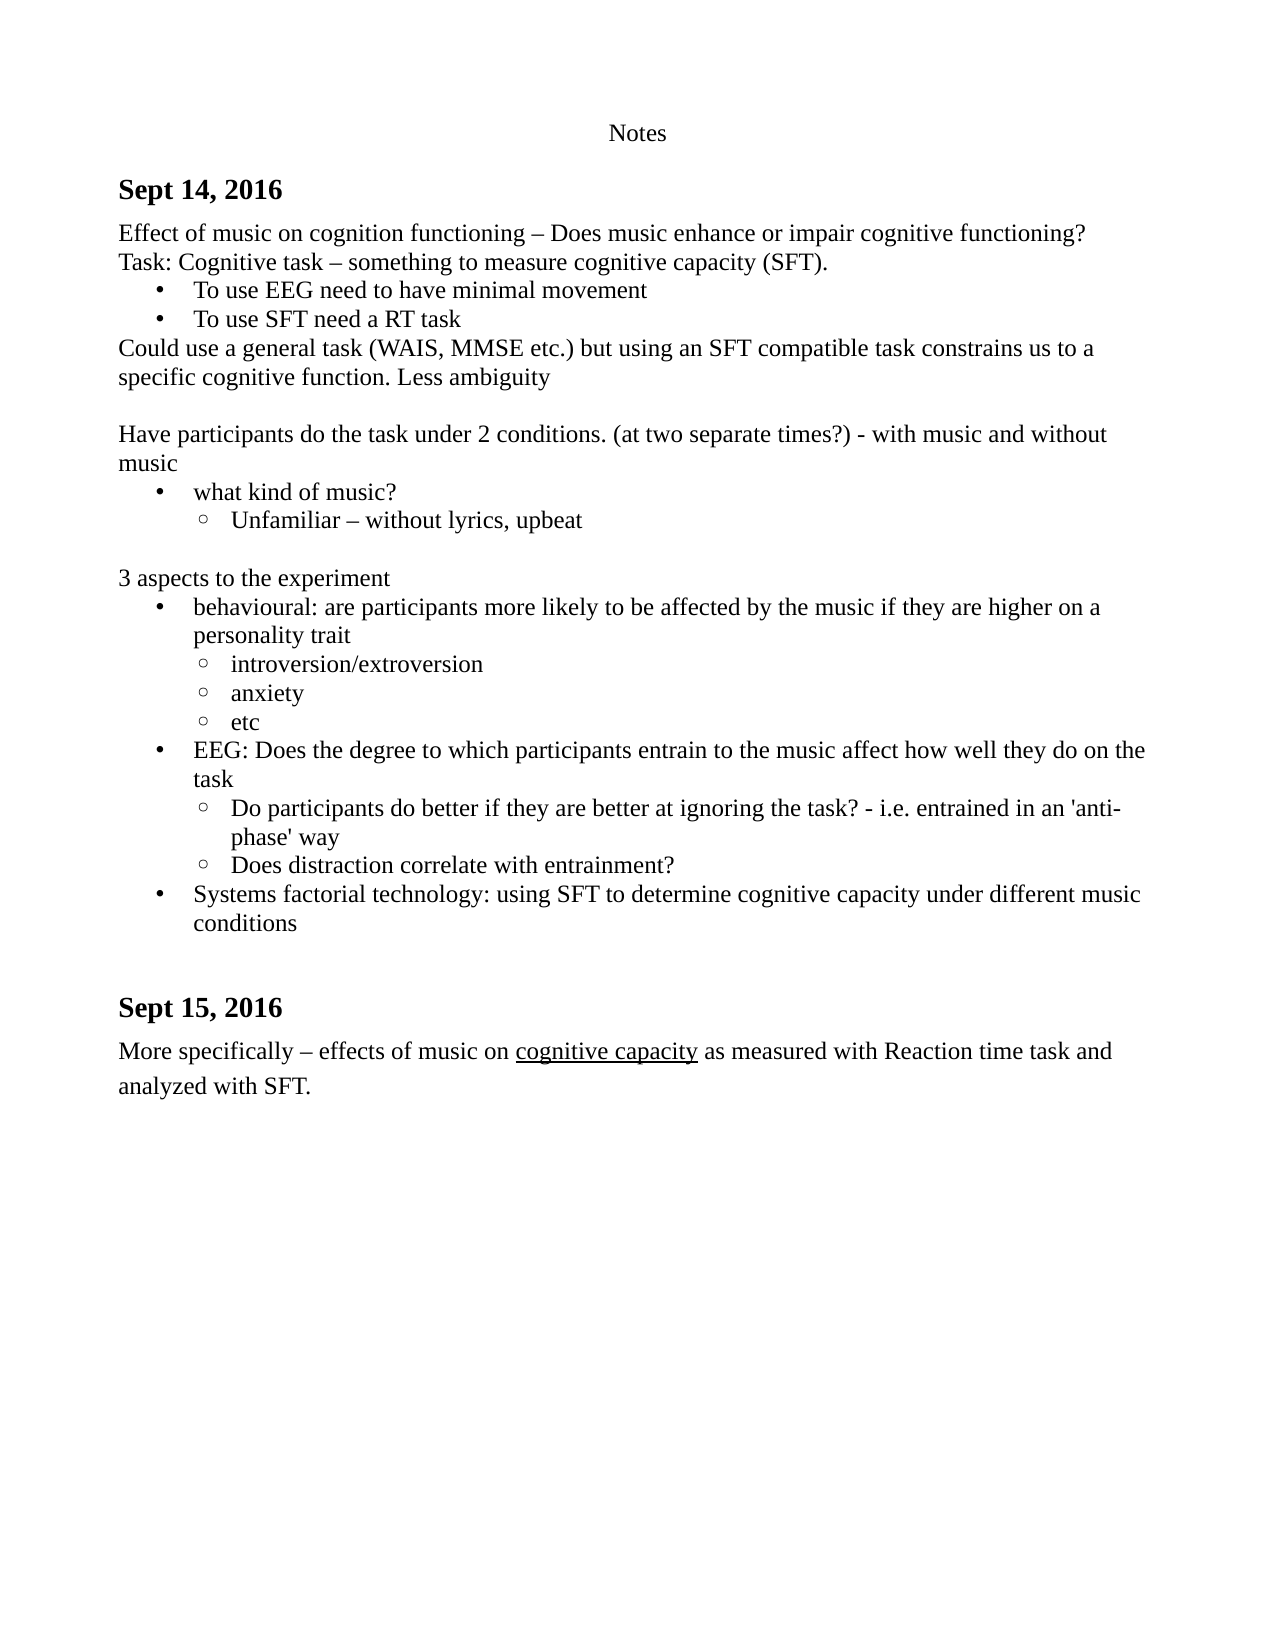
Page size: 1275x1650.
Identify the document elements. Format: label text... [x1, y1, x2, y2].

subtitle Sept 15, 2016 [118, 990, 1157, 1024]
list anxiety [193, 678, 1157, 707]
text Have participants do the task under 2 conditions. (at two separate times?) - with music and without music [118, 419, 1157, 477]
list Unfamiliar – without lyrics, upbeat [193, 505, 1157, 534]
list behavioural: are participants more likely to be affected by the music if they are higher on a personality trait [156, 592, 1157, 649]
text More specifically – effects of music on cognitive capacity as measured with Reaction time task and analyzed with SFT. [118, 1036, 1157, 1100]
text Could use a general task (WAIS, MMSE etc.) but using an SFT compatible task constrains us to a specific cognitive function. Less ambiguity [118, 333, 1157, 390]
list To use SFT need a RT task [156, 304, 1157, 333]
list EEG: Does the degree to which participants entrain to the music affect how well they do on the task [156, 735, 1157, 793]
list what kind of music? [156, 477, 1157, 505]
list To use EEG need to have minimal movement [156, 275, 1157, 304]
text Effect of music on cognition functioning – Does music enhance or impair cognitive functioning? [118, 218, 1157, 247]
text 3 aspects to the experiment [118, 563, 1157, 592]
text Task: Cognitive task – something to measure cognitive capacity (SFT). [118, 247, 1157, 275]
text Notes [118, 118, 1157, 147]
list Does distraction correlate with entrainment? [193, 850, 1157, 879]
list etc [193, 707, 1157, 735]
subtitle Sept 14, 2016 [118, 172, 1157, 205]
list Do participants do better if they are better at ignoring the task? - i.e. entrained in an 'anti-phase' way [193, 793, 1157, 850]
list Systems factorial technology: using SFT to determine cognitive capacity under different music conditions [156, 879, 1157, 965]
list introversion/extroversion [193, 649, 1157, 678]
